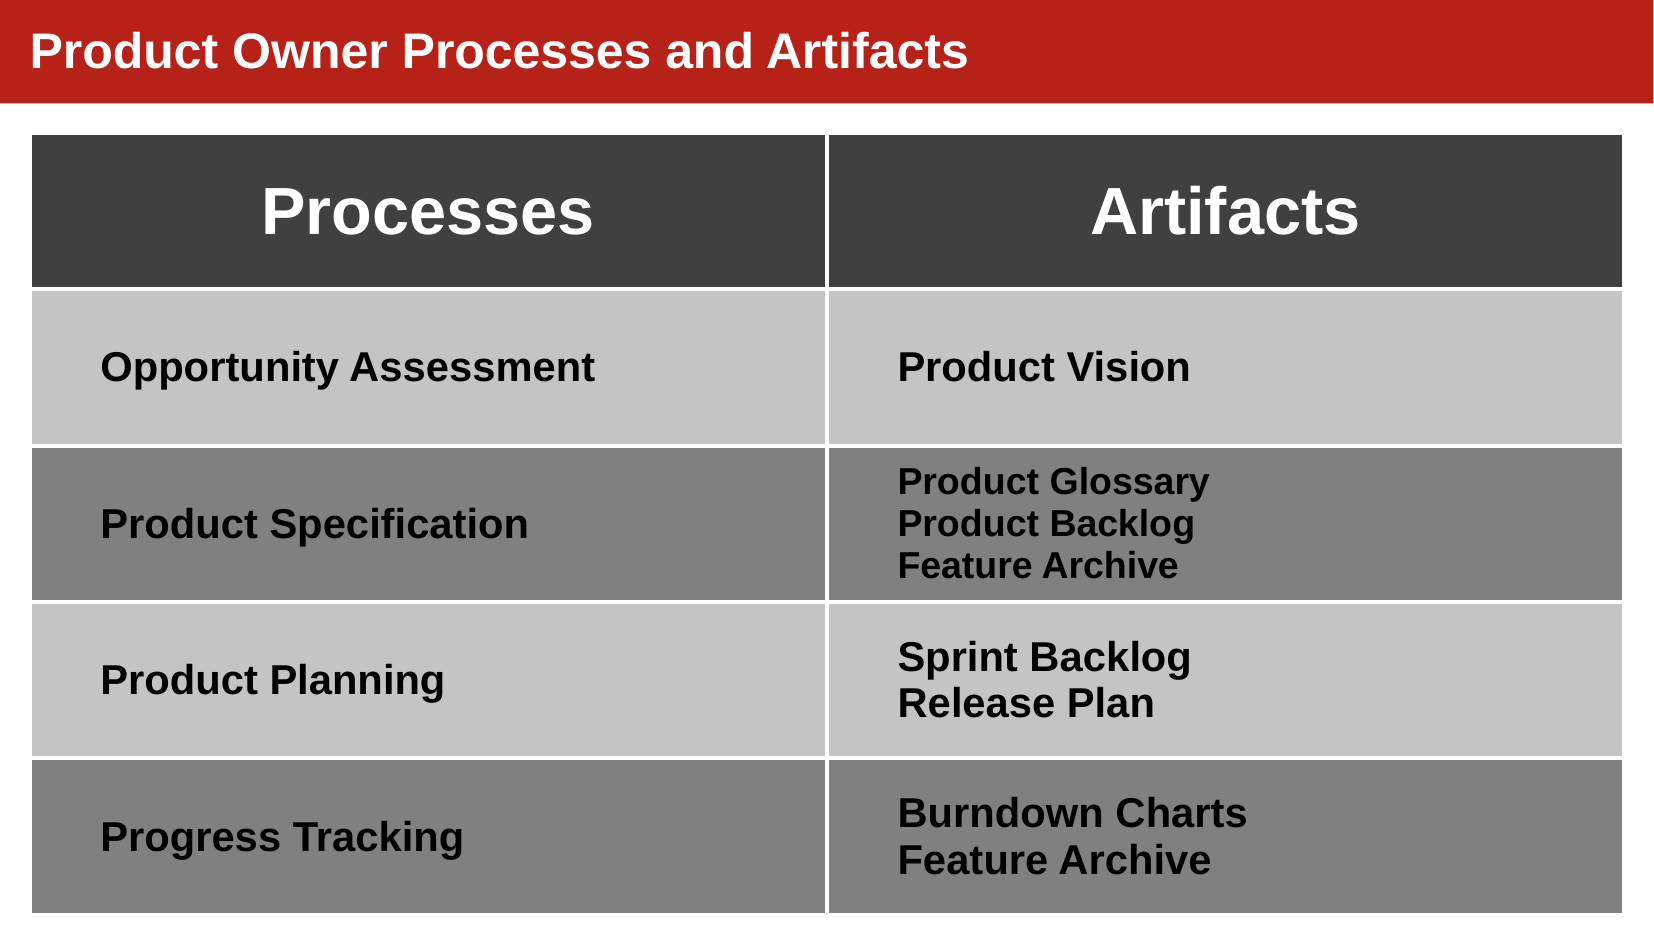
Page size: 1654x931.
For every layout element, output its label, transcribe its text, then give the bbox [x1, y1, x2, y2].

table_cell Product Planning [32, 604, 825, 756]
table_header Processes [32, 135, 825, 287]
table_cell Progress Tracking [32, 760, 825, 913]
table_cell Opportunity Assessment [32, 291, 825, 444]
table_cell Product Specification [32, 448, 825, 600]
table_cell Sprint Backlog Release Plan [829, 604, 1622, 756]
table_cell Burndown Charts Feature Archive [829, 760, 1622, 913]
table_cell Product Vision [829, 291, 1622, 444]
table_cell Product Glossary Product Backlog Feature Archive [829, 448, 1622, 600]
title Product Owner Processes and Artifacts [0, 0, 1654, 104]
table_header Artifacts [829, 135, 1622, 287]
